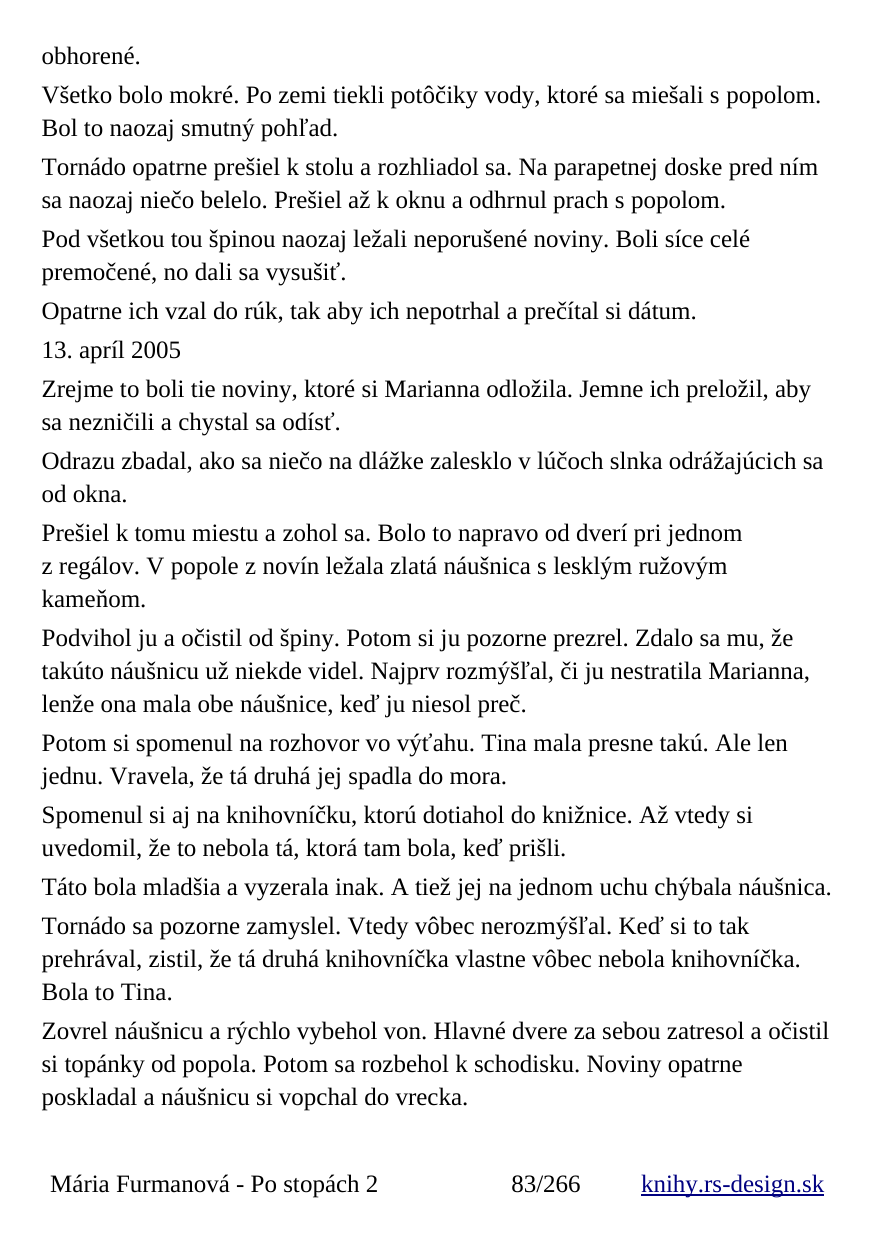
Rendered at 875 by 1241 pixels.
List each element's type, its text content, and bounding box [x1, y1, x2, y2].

text Tornádo opatrne prešiel k stolu a rozhliadol sa. Na parapetnej doske pred ním sa naozaj niečo belelo. Prešiel až k oknu a odhrnul prach s popolom. [41, 152, 833, 214]
text Spomenul si aj na knihovníčku, ktorú dotiahol do knižnice. Až vtedy si uvedomil, že to nebola tá, ktorá tam bola, keď prišli. [41, 800, 833, 862]
text Všetko bolo mokré. Po zemi tiekli potôčiky vody, ktoré sa miešali s popolom. Bol to naozaj smutný pohľad. [41, 80, 833, 142]
text obhorené. [41, 41, 833, 70]
text Táto bola mladšia a vyzerala inak. A tiež jej na jednom uchu chýbala náušnica. [41, 872, 833, 901]
text Zrejme to boli tie noviny, ktoré si Marianna odložila. Jemne ich preložil, aby sa nezničili a chystal sa odísť. [41, 374, 833, 436]
text Odrazu zbadal, ako sa niečo na dlážke zalesklo v lúčoch slnka odrážajúcich sa od okna. [41, 446, 833, 508]
text Prešiel k tomu miestu a zohol sa. Bolo to napravo od dverí pri jednom z regálov. V popole z novín ležala zlatá náušnica s lesklým ružovým kameňom. [41, 518, 833, 613]
text 13. apríl 2005 [41, 335, 833, 364]
text Potom si spomenul na rozhovor vo výťahu. Tina mala presne takú. Ale len jednu. Vravela, že tá druhá jej spadla do mora. [41, 728, 833, 790]
text Opatrne ich vzal do rúk, tak aby ich nepotrhal a prečítal si dátum. [41, 296, 833, 325]
text Podvihol ju a očistil od špiny. Potom si ju pozorne prezrel. Zdalo sa mu, že takúto náušnicu už niekde videl. Najprv rozmýšľal, či ju nestratila Marianna, lenže ona mala obe náušnice, keď ju niesol preč. [41, 623, 833, 718]
text Pod všetkou tou špinou naozaj ležali neporušené noviny. Boli síce celé premočené, no dali sa vysušiť. [41, 224, 833, 286]
text Zovrel náušnicu a rýchlo vybehol von. Hlavné dvere za sebou zatresol a očistil si topánky od popola. Potom sa rozbehol k schodisku. Noviny opatrne poskladal a náušnicu si vopchal do vrecka. [41, 1016, 833, 1111]
text Tornádo sa pozorne zamyslel. Vtedy vôbec nerozmýšľal. Keď si to tak prehrával, zistil, že tá druhá knihovníčka vlastne vôbec nebola knihovníčka. Bola to Tina. [41, 911, 833, 1006]
